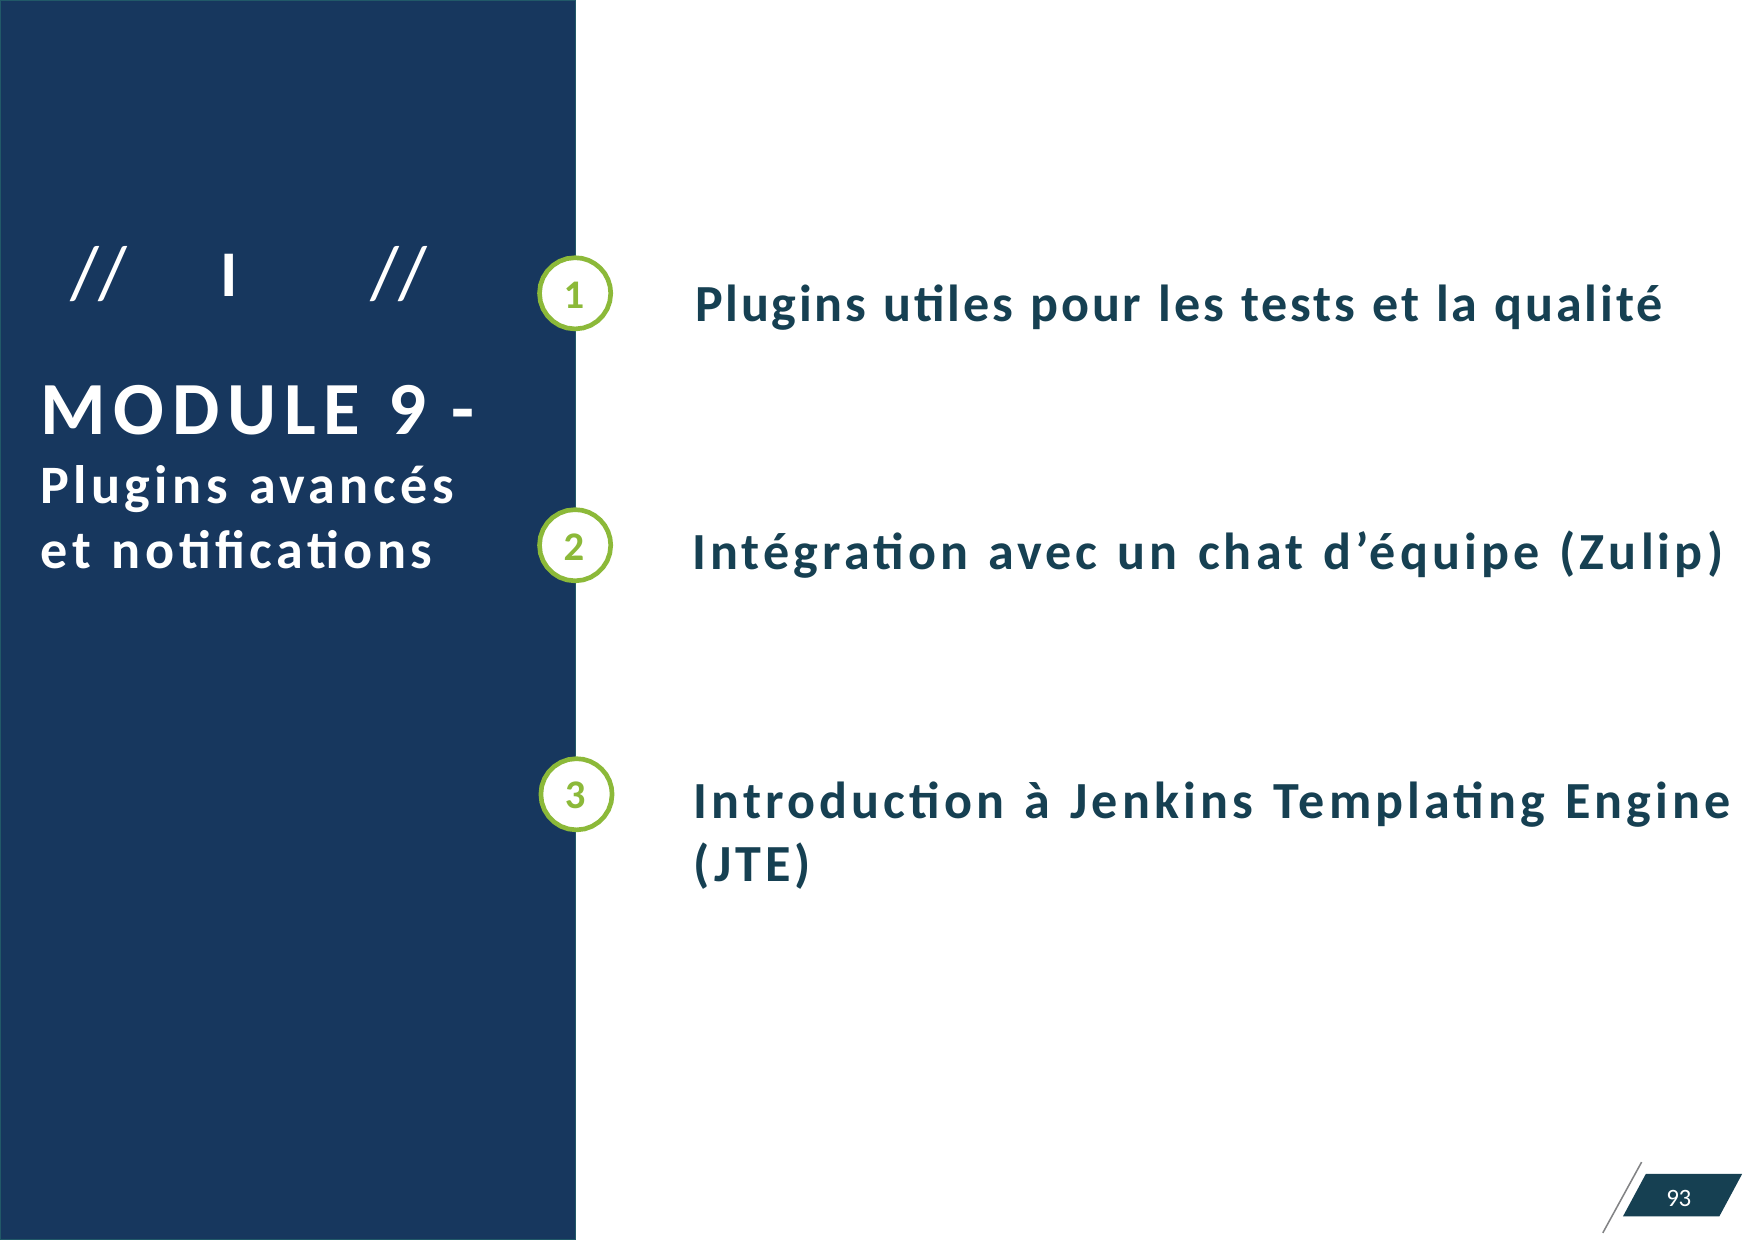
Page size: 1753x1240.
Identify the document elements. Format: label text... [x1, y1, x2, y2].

text_box [544, 765, 609, 827]
text_box 1 [561, 264, 589, 317]
text_box // I // MODULE 9 - Plugins avancés et notifications [38, 144, 611, 580]
text_box [542, 264, 608, 326]
text_box 3 [562, 765, 591, 818]
text_box Intégration avec un chat d’équipe (Zulip) [690, 515, 1726, 581]
text_box [1638, 1174, 1753, 1220]
text_box Plugins utiles pour les tests et la qualité [692, 267, 1676, 332]
text_box [542, 516, 608, 578]
text_box [0, 0, 576, 1240]
text_box Introduction à Jenkins Templating Engine (JTE) [691, 764, 1753, 892]
text_box 2 [561, 516, 589, 569]
